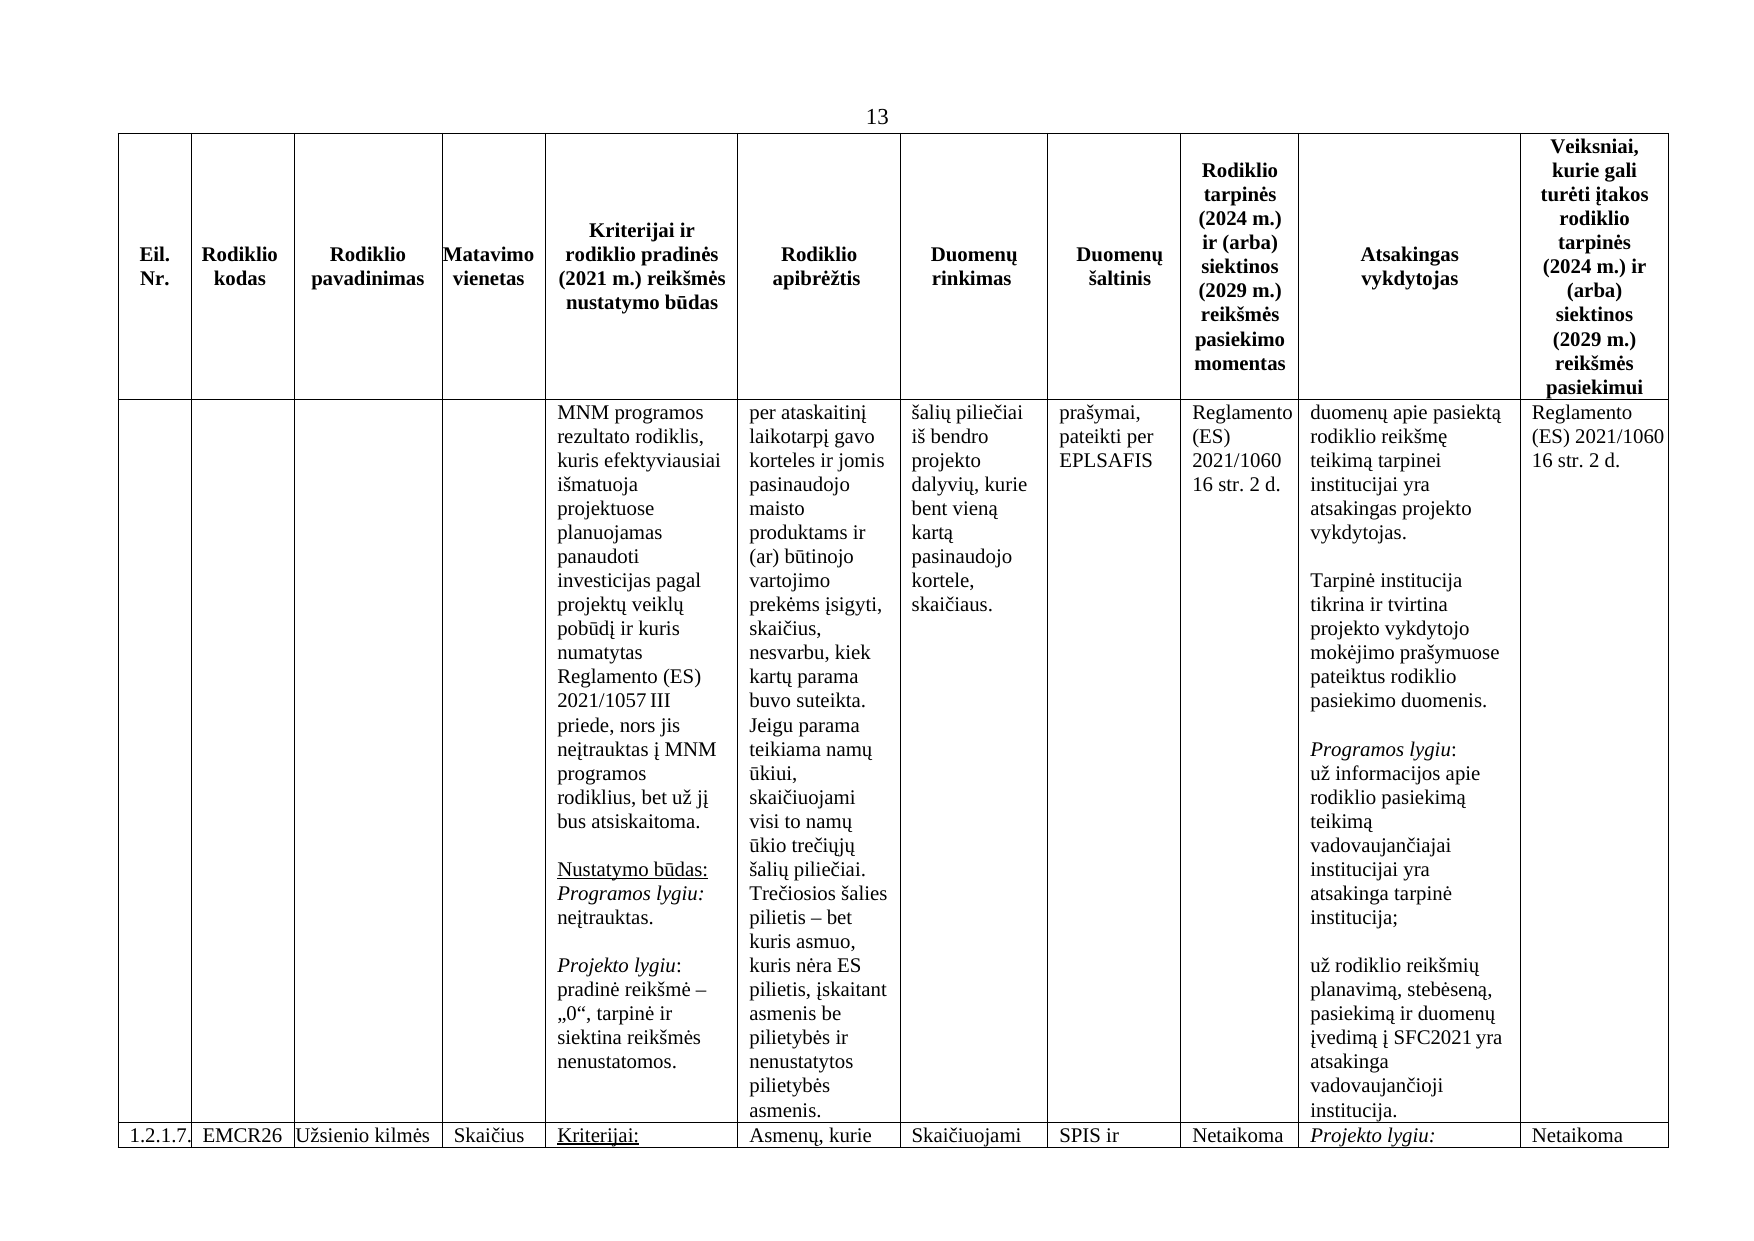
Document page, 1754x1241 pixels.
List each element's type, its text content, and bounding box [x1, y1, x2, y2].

table_cell Netaikoma [1521, 1123, 1668, 1147]
table_cell Asmenų, kurie [738, 1123, 900, 1147]
table_cell Netaikoma [1181, 1123, 1298, 1147]
table_cell EMCR26 [192, 1123, 294, 1147]
table_cell [192, 400, 294, 1122]
table_cell [295, 400, 442, 1122]
table_header Rodiklio apibrėžtis [738, 134, 900, 399]
table_header Eil. Nr. [119, 134, 191, 399]
table_header Atsakingas vykdytojas [1299, 134, 1520, 399]
table_cell Užsienio kilmės [295, 1123, 442, 1147]
table_cell Kriterijai: [546, 1123, 737, 1147]
table_cell per ataskaitinį laikotarpį gavo korteles ir jomis pasinaudojo maisto produktams ir (ar) būtinojo vartojimo prekėms įsigyti, skaičius, nesvarbu, kiek kartų parama buvo suteikta. Jeigu parama teikiama namų ūkiui, skaičiuojami visi to namų ūkio trečiųjų šalių piliečiai. Trečiosios šalies pilietis – bet kuris asmuo, kuris nėra ES pilietis, įskaitant asmenis be pilietybės ir nenustatytos pilietybės asmenis. [738, 400, 900, 1122]
table_cell Projekto lygiu: [1299, 1123, 1520, 1147]
table_cell 1.2.1.7. [119, 1123, 191, 1147]
table_cell šalių piliečiai iš bendro projekto dalyvių, kurie bent vieną kartą pasinaudojo kortele, skaičiaus. [901, 400, 1047, 1122]
table_cell Skaičius [443, 1123, 545, 1147]
table_cell MNM programos rezultato rodiklis, kuris efektyviausiai išmatuoja projektuose planuojamas panaudoti investicijas pagal projektų veiklų pobūdį ir kuris numatytas Reglamento (ES) 2021/1057 III priede, nors jis neįtrauktas į MNM programos rodiklius, bet už jį bus atsiskaitoma. Nustatymo būdas: Programos lygiu: neįtrauktas. Projekto lygiu: pradinė reikšmė – „0“, tarpinė ir siektina reikšmės nenustatomos. [546, 400, 737, 1122]
table_header Rodiklio pavadinimas [295, 134, 442, 399]
table_cell [119, 400, 191, 1122]
table_cell Reglamento (ES) 2021/1060 16 str. 2 d. [1521, 400, 1668, 1122]
table_cell prašymai, pateikti per EPLSAFIS [1048, 400, 1180, 1122]
table_cell [443, 400, 545, 1122]
table_header Kriterijai ir rodiklio pradinės (2021 m.) reikšmės nustatymo būdas [546, 134, 737, 399]
table_header Rodiklio kodas [192, 134, 294, 399]
table_cell SPIS ir [1048, 1123, 1180, 1147]
table_cell duomenų apie pasiektą rodiklio reikšmę teikimą tarpinei institucijai yra atsakingas projekto vykdytojas. Tarpinė institucija tikrina ir tvirtina projekto vykdytojo mokėjimo prašymuose pateiktus rodiklio pasiekimo duomenis. Programos lygiu: už informacijos apie rodiklio pasiekimą teikimą vadovaujančiajai institucijai yra atsakinga tarpinė institucija; už rodiklio reikšmių planavimą, stebėseną, pasiekimą ir duomenų įvedimą į SFC2021 yra atsakinga vadovaujančioji institucija. [1299, 400, 1520, 1122]
table_cell Skaičiuojami [901, 1123, 1047, 1147]
table_cell Reglamento (ES) 2021/1060 16 str. 2 d. [1181, 400, 1298, 1122]
table_header Rodiklio tarpinės (2024 m.) ir (arba) siektinos (2029 m.) reikšmės pasiekimo momentas [1181, 134, 1298, 399]
table_header Veiksniai, kurie gali turėti įtakos rodiklio tarpinės (2024 m.) ir (arba) siektinos (2029 m.) reikšmės pasiekimui [1521, 134, 1668, 399]
table_header Matavimo vienetas [443, 134, 545, 399]
table_header Duomenų rinkimas [901, 134, 1047, 399]
table_header Duomenų šaltinis [1048, 134, 1180, 399]
